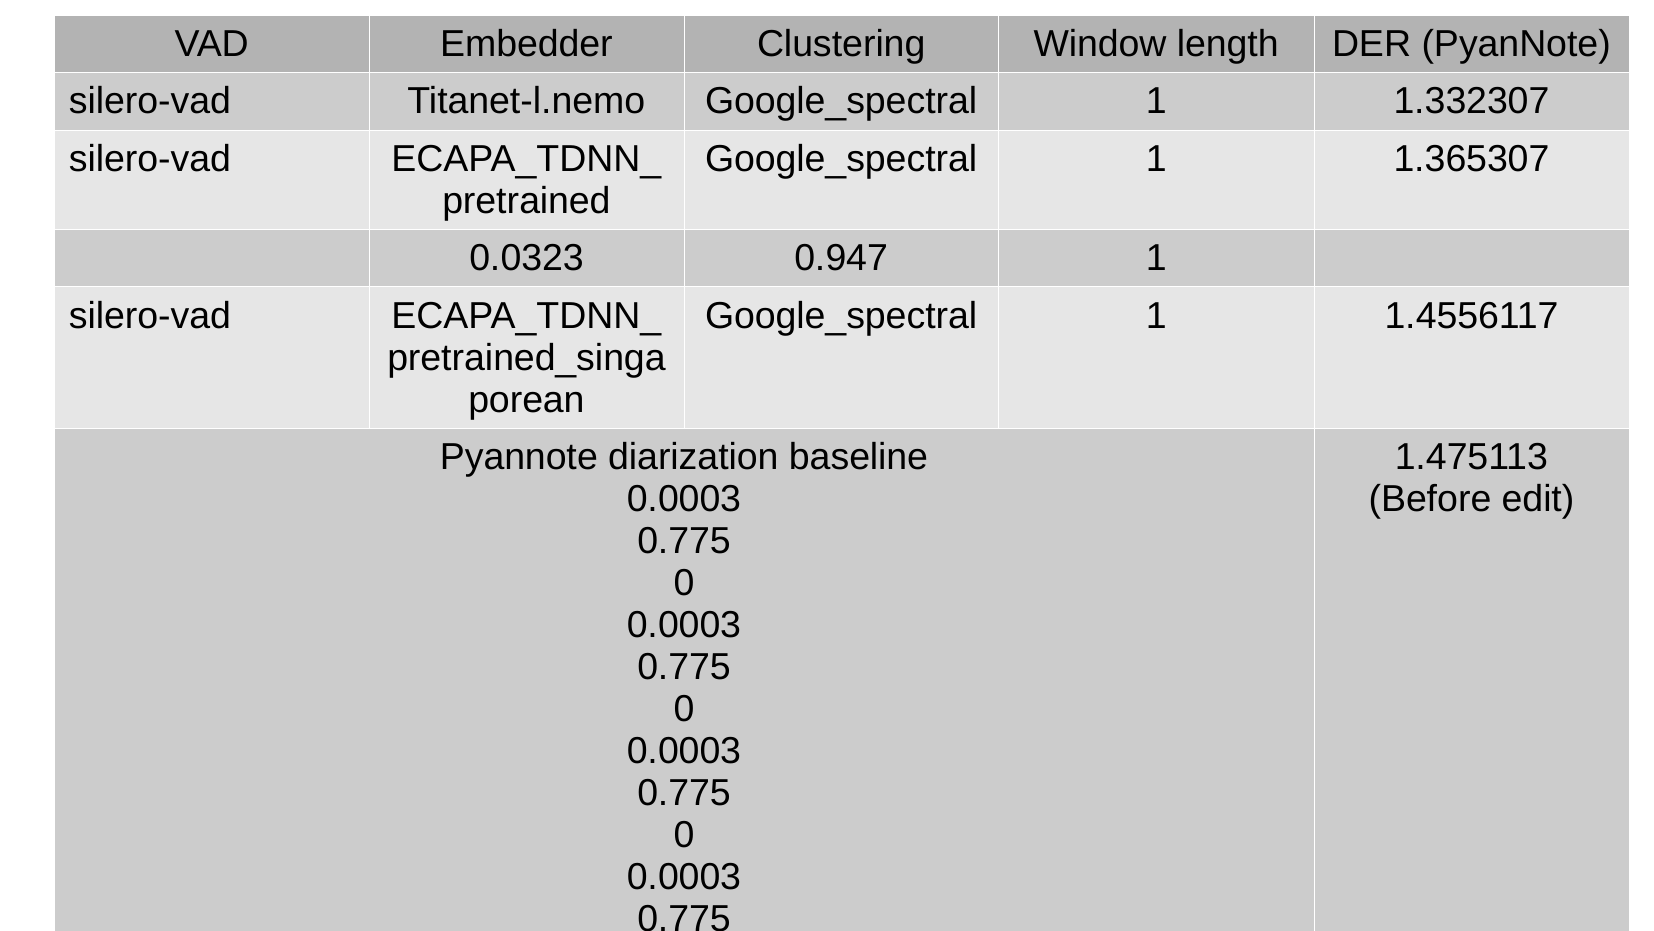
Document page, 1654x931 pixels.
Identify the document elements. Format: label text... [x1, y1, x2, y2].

table_header Embedder [370, 16, 684, 72]
table_cell silero-vad [55, 287, 369, 428]
table_cell ECAPA_TDNN_pretrained [370, 131, 684, 229]
table_header DER (PyanNote) [1315, 16, 1629, 72]
table_cell Google_spectral [685, 287, 998, 428]
table_cell 1.332307 [1315, 73, 1629, 130]
table_cell [1315, 230, 1629, 286]
table_cell silero-vad [55, 131, 369, 229]
table_cell 1 [999, 73, 1314, 130]
table_cell Google_spectral [685, 131, 998, 229]
table_cell 0.947 [685, 230, 998, 286]
table_header Clustering [685, 16, 998, 72]
table_cell 1.475113 (Before edit) [1315, 429, 1629, 931]
table_cell Google_spectral [685, 73, 998, 130]
table_cell 1.365307 [1315, 131, 1629, 229]
table_cell silero-vad [55, 73, 369, 130]
table_cell Titanet-l.nemo [370, 73, 684, 130]
table_cell Pyannote diarization baseline 0.0003 0.775 0 0.0003 0.775 0 0.0003 0.775 0 [55, 429, 1314, 931]
table_header Window length [999, 16, 1314, 72]
table_cell 1 [999, 230, 1314, 286]
table_cell 1.4556117 [1315, 287, 1629, 428]
table_header VAD [55, 16, 369, 72]
table_cell 1 [999, 287, 1314, 428]
table_cell [55, 230, 369, 286]
table_cell ECAPA_TDNN_pretrained_singaporean [370, 287, 684, 428]
table_cell 1 [999, 131, 1314, 229]
table_cell 0.0323 [370, 230, 684, 286]
